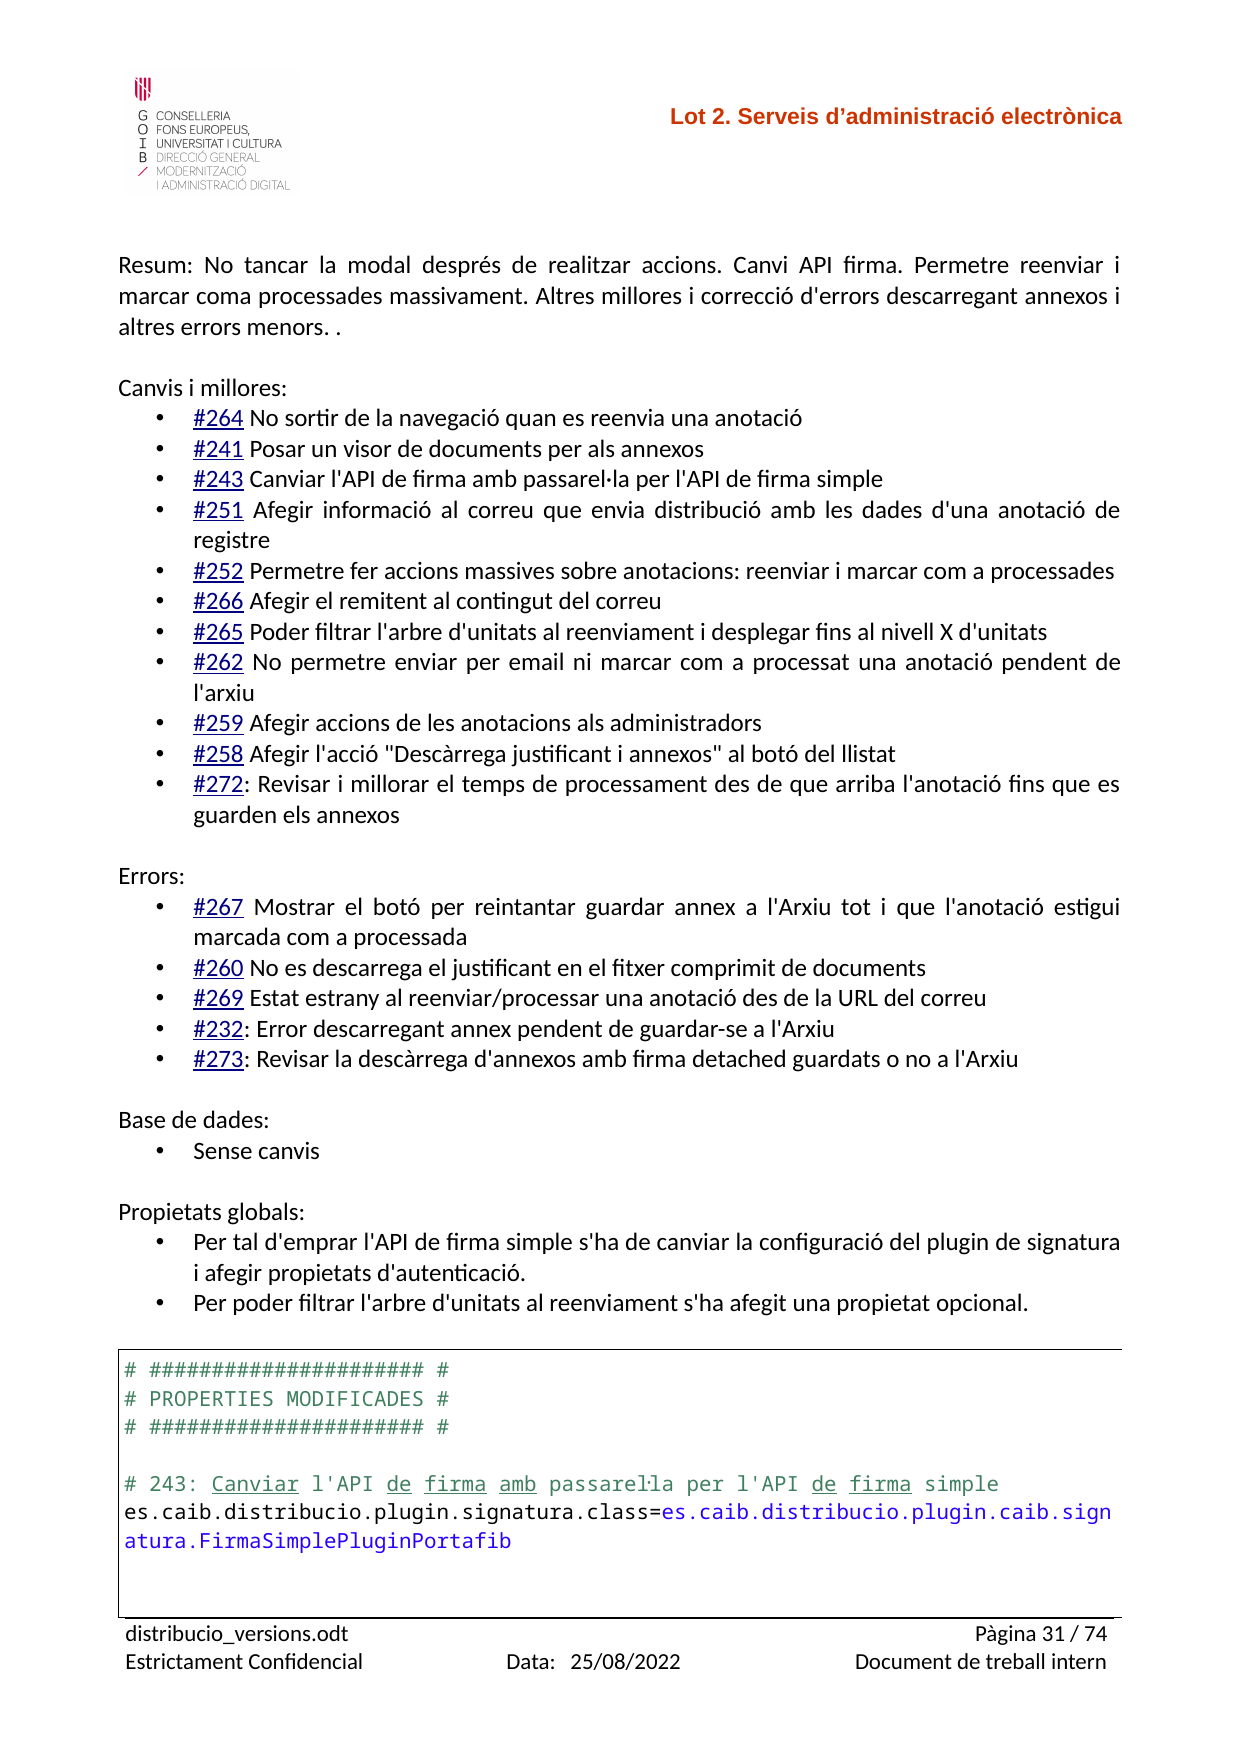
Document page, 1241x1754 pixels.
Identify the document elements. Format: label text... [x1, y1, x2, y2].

list #272: Revisar i millorar el temps de processament des de que arriba l'anotació fins que es guarden els annexos [156, 768, 1122, 829]
text Base de dades: [118, 1104, 1122, 1135]
text Errors: [118, 860, 1122, 891]
text Propietats globals: [118, 1196, 1122, 1226]
table_header # ###################### # # PROPERTIES MODIFICADES # # ###################### # # 243: Canviar l'API de firma amb passarel·la per l'API de firma simple es.caib.distribucio.plugin.signatura.class=es.caib.distribucio.plugin.caib.signatura.FirmaSimplePluginPortafib [119, 1350, 1122, 1617]
list #267 Mostrar el botó per reintantar guardar annex a l'Arxiu tot i que l'anotació estigui marcada com a processada [156, 891, 1122, 952]
list Per poder filtrar l'arbre d'unitats al reenviament s'ha afegit una propietat opcional. [156, 1287, 1122, 1318]
list #243 Canviar l'API de firma amb passarel·la per l'API de firma simple [156, 463, 1122, 494]
text Canvis i millores: [118, 372, 1122, 402]
picture [126, 70, 299, 197]
list Per tal d'emprar l'API de firma simple s'ha de canviar la configuració del plugin de signatura i afegir propietats d'autenticació. [156, 1226, 1122, 1287]
list #262 No permetre enviar per email ni marcar com a processat una anotació pendent de l'arxiu [156, 646, 1122, 707]
list #265 Poder filtrar l'arbre d'unitats al reenviament i desplegar fins al nivell X d'unitats [156, 616, 1122, 646]
list #258 Afegir l'acció "Descàrrega justificant i annexos" al botó del llistat [156, 738, 1122, 768]
list #241 Posar un visor de documents per als annexos [156, 433, 1122, 463]
list #266 Afegir el remitent al contingut del correu [156, 585, 1122, 616]
list #251 Afegir informació al correu que envia distribució amb les dades d'una anotació de registre [156, 494, 1122, 555]
list #259 Afegir accions de les anotacions als administradors [156, 707, 1122, 738]
list #260 No es descarrega el justificant en el fitxer comprimit de documents [156, 952, 1122, 982]
list #232: Error descarregant annex pendent de guardar-se a l'Arxiu [156, 1013, 1122, 1043]
list #269 Estat estrany al reenviar/processar una anotació des de la URL del correu [156, 982, 1122, 1013]
list #264 No sortir de la navegació quan es reenvia una anotació [156, 402, 1122, 433]
list Sense canvis [156, 1135, 1122, 1165]
list #252 Permetre fer accions massives sobre anotacions: reenviar i marcar com a processades [156, 555, 1122, 585]
text Resum: No tancar la modal després de realitzar accions. Canvi API firma. Permetre reenviar i marcar coma processades massivament. Altres millores i correcció d'errors descarregant annexos i altres errors menors. . [118, 250, 1122, 341]
list #273: Revisar la descàrrega d'annexos amb firma detached guardats o no a l'Arxiu [156, 1043, 1122, 1074]
